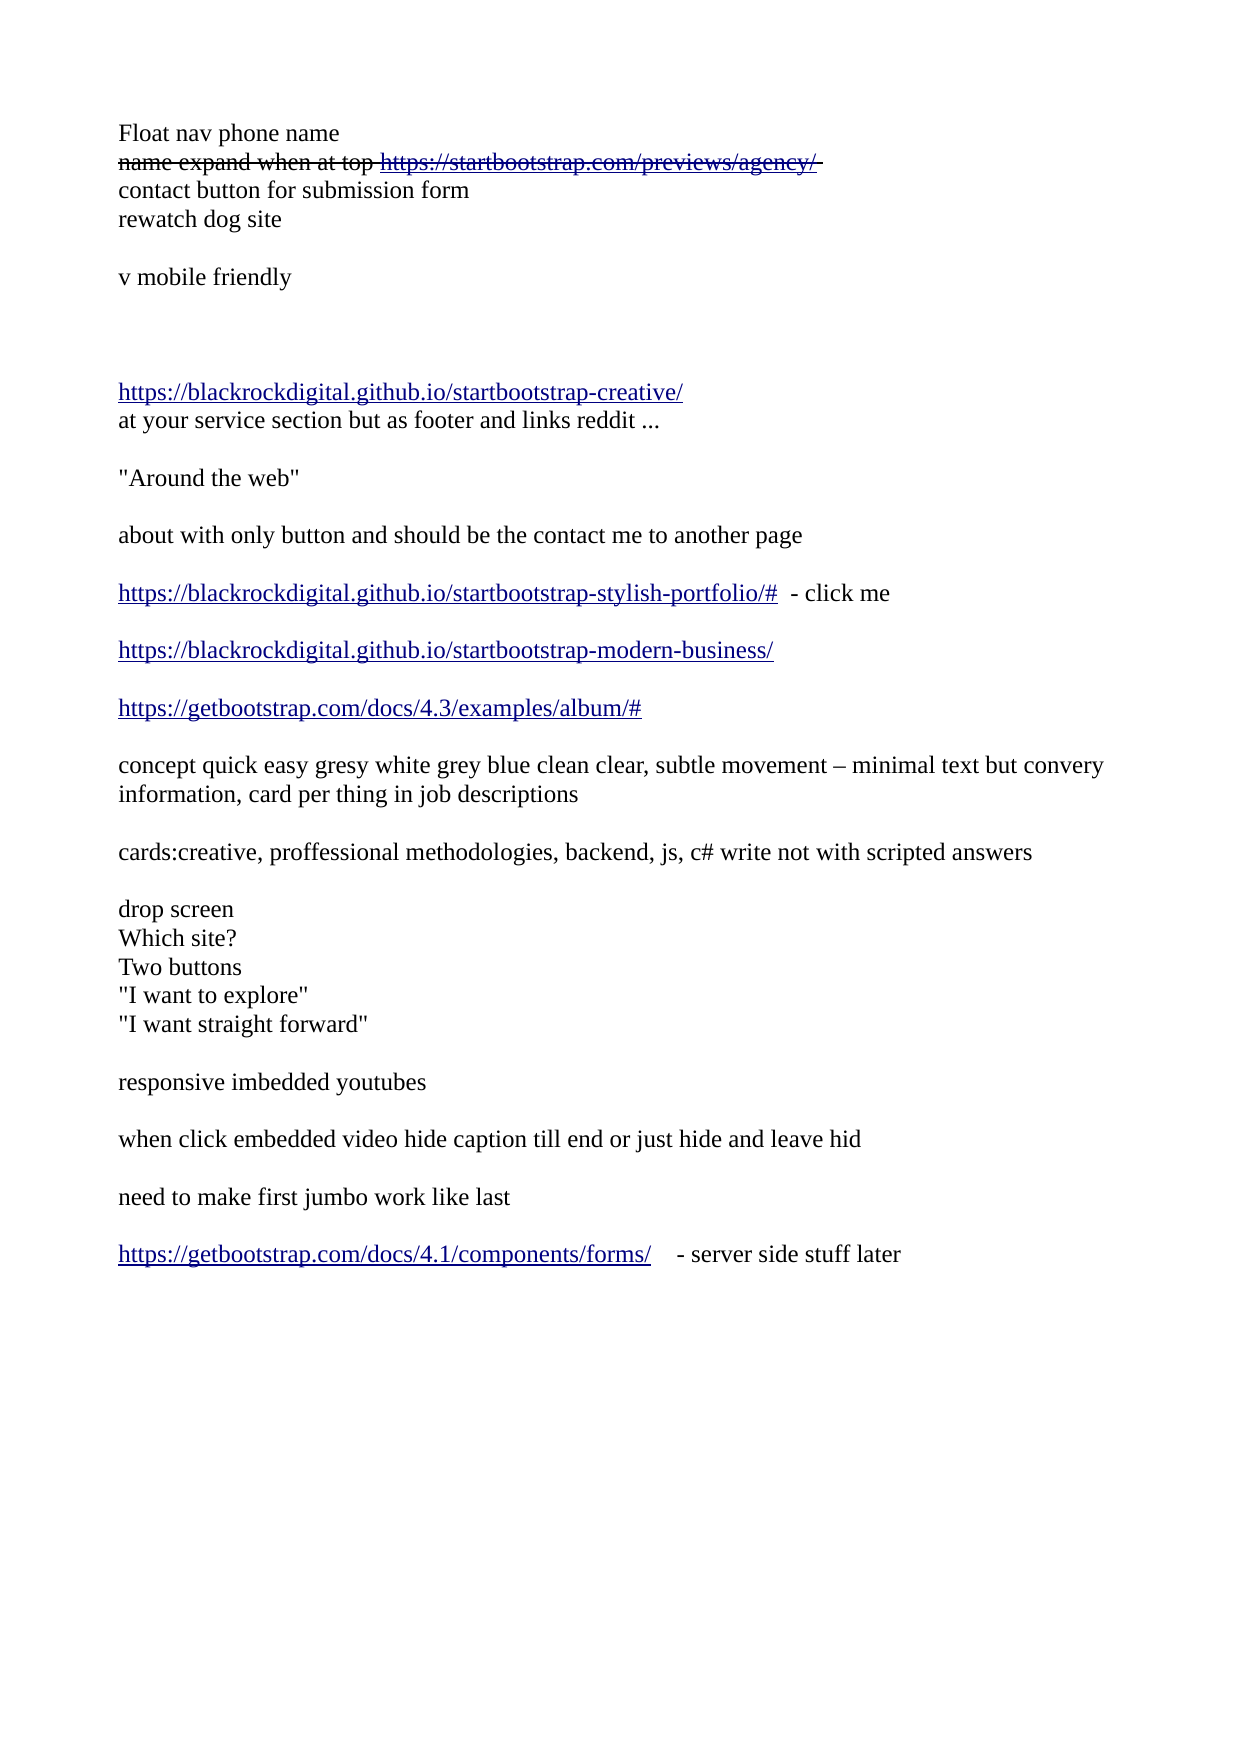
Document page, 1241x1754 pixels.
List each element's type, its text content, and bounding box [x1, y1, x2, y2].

text concept quick easy gresy white grey blue clean clear, subtle movement – minimal text but convery information, card per thing in job descriptions [118, 751, 1122, 808]
text name expand when at top https://startbootstrap.com/previews/agency/ [118, 147, 1122, 176]
text drop screen [118, 894, 1122, 923]
text cards:creative, proffessional methodologies, backend, js, c# write not with scripted answers [118, 837, 1122, 866]
text about with only button and should be the contact me to another page [118, 521, 1122, 549]
text "Around the web" [118, 463, 1122, 492]
text responsive imbedded youtubes [118, 1067, 1122, 1096]
text https://blackrockdigital.github.io/startbootstrap-modern-business/ [118, 636, 1122, 664]
text https://blackrockdigital.github.io/startbootstrap-creative/ [118, 377, 1122, 406]
text at your service section but as footer and links reddit ... [118, 406, 1122, 434]
text when click embedded video hide caption till end or just hide and leave hid [118, 1124, 1122, 1153]
text v mobile friendly [118, 262, 1122, 291]
text https://blackrockdigital.github.io/startbootstrap-stylish-portfolio/# - click me [118, 578, 1122, 607]
text rewatch dog site [118, 204, 1122, 233]
text https://getbootstrap.com/docs/4.1/components/forms/ - server side stuff later [118, 1239, 1122, 1268]
text https://getbootstrap.com/docs/4.3/examples/album/# [118, 693, 1122, 722]
text Float nav phone name [118, 118, 1122, 147]
text "I want straight forward" [118, 1009, 1122, 1038]
text "I want to explore" [118, 981, 1122, 1009]
text Which site? [118, 923, 1122, 952]
text contact button for submission form [118, 176, 1122, 204]
text need to make first jumbo work like last [118, 1182, 1122, 1211]
text Two buttons [118, 952, 1122, 981]
